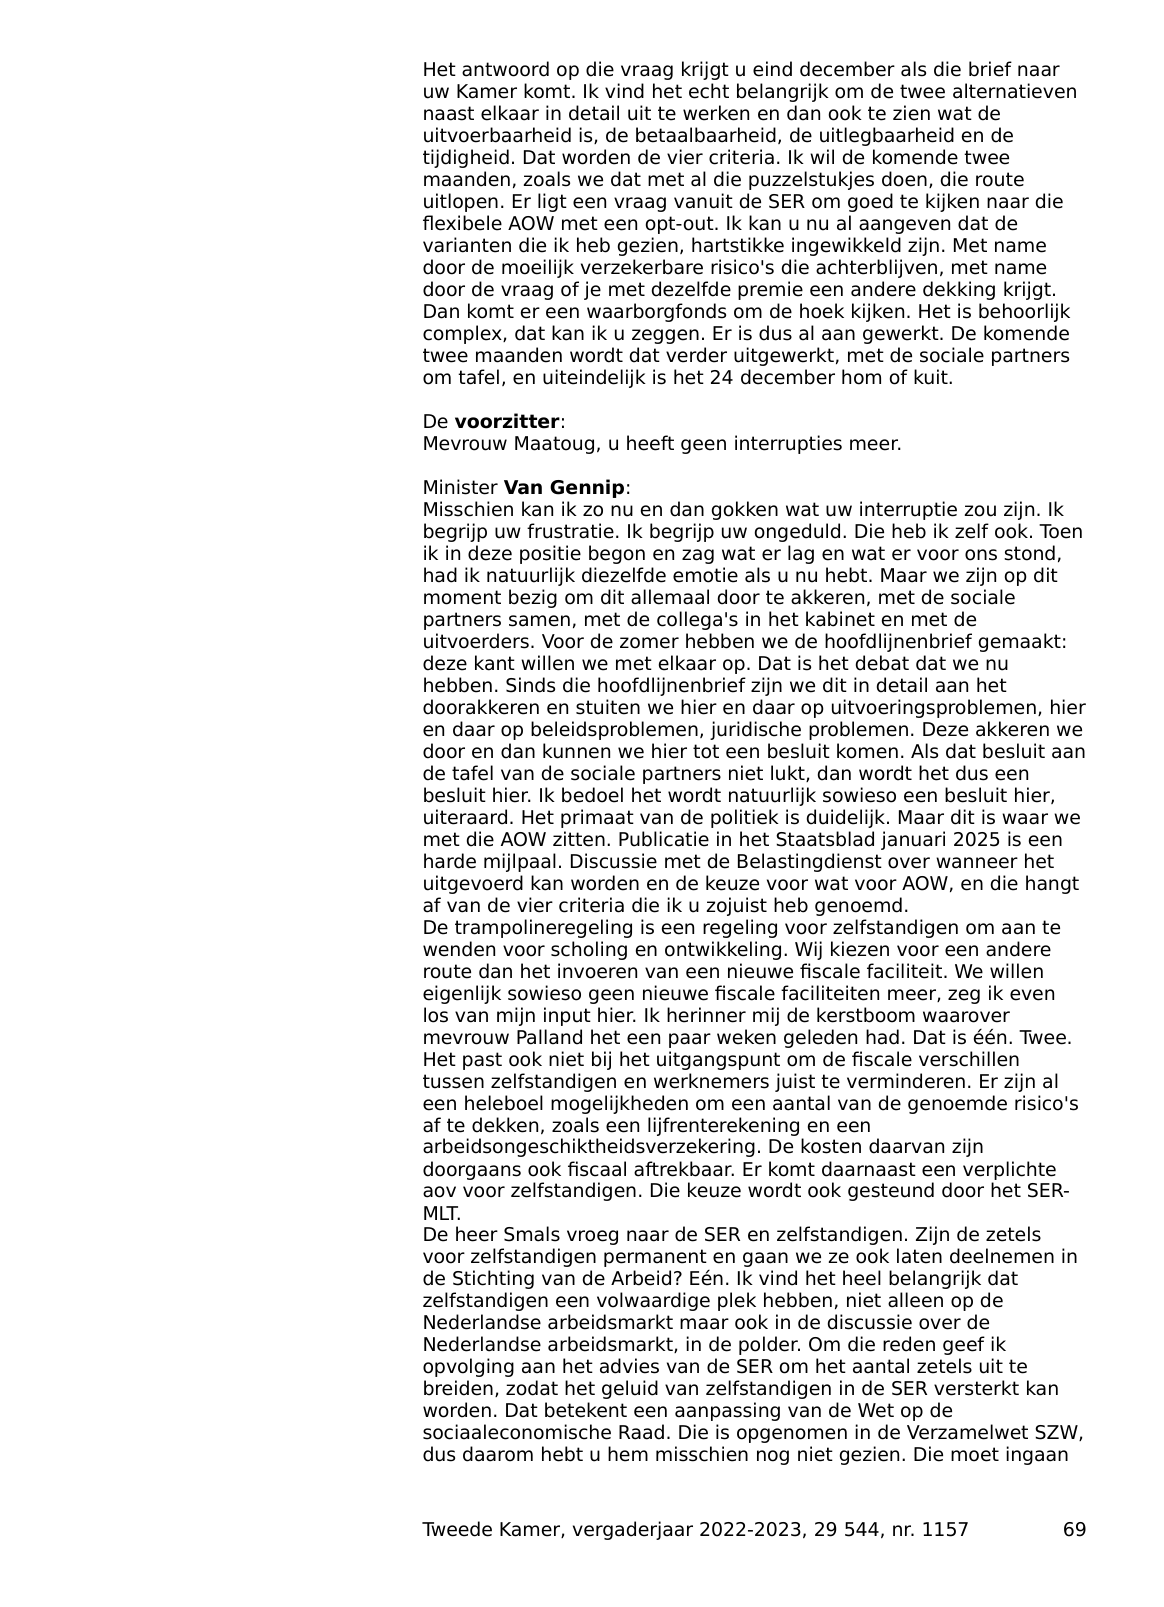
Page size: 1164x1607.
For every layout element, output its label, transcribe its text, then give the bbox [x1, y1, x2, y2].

text Misschien kan ik zo nu en dan gokken wat uw interruptie zou zijn. Ik begrijp uw frustratie. Ik begrijp uw ongeduld. Die heb ik zelf ook. Toen ik in deze positie begon en zag wat er lag en wat er voor ons stond, had ik natuurlijk diezelfde emotie als u nu hebt. Maar we zijn op dit moment bezig om dit allemaal door te akkeren, met de sociale partners samen, met de collega's in het kabinet en met de uitvoerders. Voor de zomer hebben we de hoofdlijnenbrief gemaakt: deze kant willen we met elkaar op. Dat is het debat dat we nu hebben. Sinds die hoofdlijnenbrief zijn we dit in detail aan het doorakkeren en stuiten we hier en daar op uitvoeringsproblemen, hier en daar op beleidsproblemen, juridische problemen. Deze akkeren we door en dan kunnen we hier tot een besluit komen. Als dat besluit aan de tafel van de sociale partners niet lukt, dan wordt het dus een besluit hier. Ik bedoel het wordt natuurlijk sowieso een besluit hier, uiteraard. Het primaat van de politiek is duidelijk. Maar dit is waar we met die AOW zitten. Publicatie in het Staatsblad januari 2025 is een harde mijlpaal. Discussie met de Belastingdienst over wanneer het uitgevoerd kan worden en de keuze voor wat voor AOW, en die hangt af van de vier criteria die ik u zojuist heb genoemd. [422, 499, 1087, 917]
text De voorzitter: [422, 411, 1087, 433]
text Mevrouw Maatoug, u heeft geen interrupties meer. [422, 433, 1087, 455]
text Het antwoord op die vraag krijgt u eind december als die brief naar uw Kamer komt. Ik vind het echt belangrijk om de twee alternatieven naast elkaar in detail uit te werken en dan ook te zien wat de uitvoerbaarheid is, de betaalbaarheid, de uitlegbaarheid en de tijdigheid. Dat worden de vier criteria. Ik wil de komende twee maanden, zoals we dat met al die puzzelstukjes doen, die route uitlopen. Er ligt een vraag vanuit de SER om goed te kijken naar die flexibele AOW met een opt-out. Ik kan u nu al aangeven dat de varianten die ik heb gezien, hartstikke ingewikkeld zijn. Met name door de moeilijk verzekerbare risico's die achterblijven, met name door de vraag of je met dezelfde premie een andere dekking krijgt. Dan komt er een waarborgfonds om de hoek kijken. Het is behoorlijk complex, dat kan ik u zeggen. Er is dus al aan gewerkt. De komende twee maanden wordt dat verder uitgewerkt, met de sociale partners om tafel, en uiteindelijk is het 24 december hom of kuit. [422, 59, 1087, 389]
text Minister Van Gennip: [422, 477, 1087, 499]
text De heer Smals vroeg naar de SER en zelfstandigen. Zijn de zetels voor zelfstandigen permanent en gaan we ze ook laten deelnemen in de Stichting van de Arbeid? Eén. Ik vind het heel belangrijk dat zelfstandigen een volwaardige plek hebben, niet alleen op de Nederlandse arbeidsmarkt maar ook in de discussie over de Nederlandse arbeidsmarkt, in de polder. Om die reden geef ik opvolging aan het advies van de SER om het aantal zetels uit te breiden, zodat het geluid van zelfstandigen in de SER versterkt kan worden. Dat betekent een aanpassing van de Wet op de sociaaleconomische Raad. Die is opgenomen in de Verzamelwet SZW, dus daarom hebt u hem misschien nog niet gezien. Die moet ingaan [422, 1224, 1087, 1466]
text De trampolineregeling is een regeling voor zelfstandigen om aan te wenden voor scholing en ontwikkeling. Wij kiezen voor een andere route dan het invoeren van een nieuwe fiscale faciliteit. We willen eigenlijk sowieso geen nieuwe fiscale faciliteiten meer, zeg ik even los van mijn input hier. Ik herinner mij de kerstboom waarover mevrouw Palland het een paar weken geleden had. Dat is één. Twee. Het past ook niet bij het uitgangspunt om de fiscale verschillen tussen zelfstandigen en werknemers juist te verminderen. Er zijn al een heleboel mogelijkheden om een aantal van de genoemde risico's af te dekken, zoals een lijfrenterekening en een arbeidsongeschiktheidsverzekering. De kosten daarvan zijn doorgaans ook fiscaal aftrekbaar. Er komt daarnaast een verplichte aov voor zelfstandigen. Die keuze wordt ook gesteund door het SER-MLT. [422, 917, 1087, 1224]
